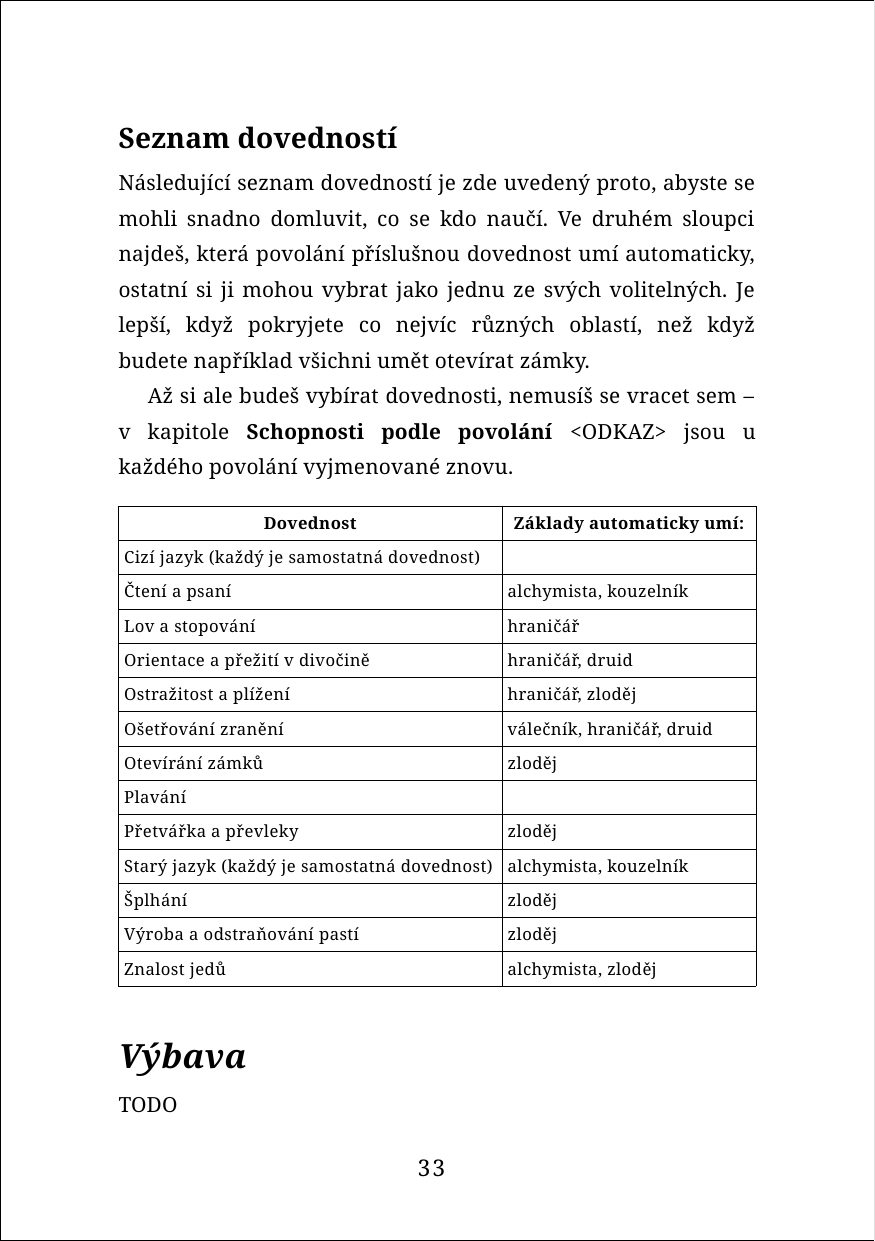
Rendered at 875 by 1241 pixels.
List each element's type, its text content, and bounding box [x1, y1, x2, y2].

table_cell válečník, hraničář, druid [503, 712, 756, 746]
table_header Dovednost [119, 507, 502, 540]
table_header Základy automaticky umí: [503, 507, 756, 540]
subtitle Výbava [118, 1033, 756, 1078]
table_cell Ošetřování zranění [119, 712, 502, 746]
text TODO [118, 1090, 756, 1118]
table_cell zloděj [503, 918, 756, 951]
table_cell zloděj [503, 884, 756, 917]
table_cell Otevírání zámků [119, 747, 502, 780]
subtitle Seznam dovedností [118, 118, 756, 157]
table_cell Šplhání [119, 884, 502, 917]
table_cell alchymista, zloděj [503, 952, 756, 986]
table_cell Přetvářka a převleky [119, 815, 502, 848]
table_cell hraničář, zloděj [503, 678, 756, 711]
text Následující seznam dovedností je zde uvedený proto, abyste se mohli snadno domluvit, co se kdo naučí. Ve druhém sloupci najdeš, která povolání příslušnou dovednost umí automaticky, ostatní si ji mohou vybrat jako jednu ze svých volitelných. Je lepší, když pokryjete co nejvíc různých oblastí, než když budete například všichni umět otevírat zámky. Až si ale budeš vybírat dovednosti, nemusíš se vracet sem – v kapitole Schopnosti podle povolání <ODKAZ> jsou u každého povolání vyjmenované znovu. [118, 168, 756, 481]
table_cell Cizí jazyk (každý je samostatná dovednost) [119, 541, 502, 574]
table_cell alchymista, kouzelník [503, 575, 756, 608]
table_cell Znalost jedů [119, 952, 502, 986]
table_cell Ostražitost a plížení [119, 678, 502, 711]
table_cell zloděj [503, 747, 756, 780]
table_cell Starý jazyk (každý je samostatná dovednost) [119, 850, 502, 883]
table_cell [503, 781, 756, 814]
table_cell hraničář [503, 610, 756, 643]
table_cell Čtení a psaní [119, 575, 502, 608]
table_cell Orientace a přežití v divočině [119, 644, 502, 677]
table_cell hraničář, druid [503, 644, 756, 677]
table_cell alchymista, kouzelník [503, 850, 756, 883]
table_cell Lov a stopování [119, 610, 502, 643]
table_cell Plavání [119, 781, 502, 814]
table_cell Výroba a odstraňování pastí [119, 918, 502, 951]
table_cell zloděj [503, 815, 756, 848]
table_cell [503, 541, 756, 574]
